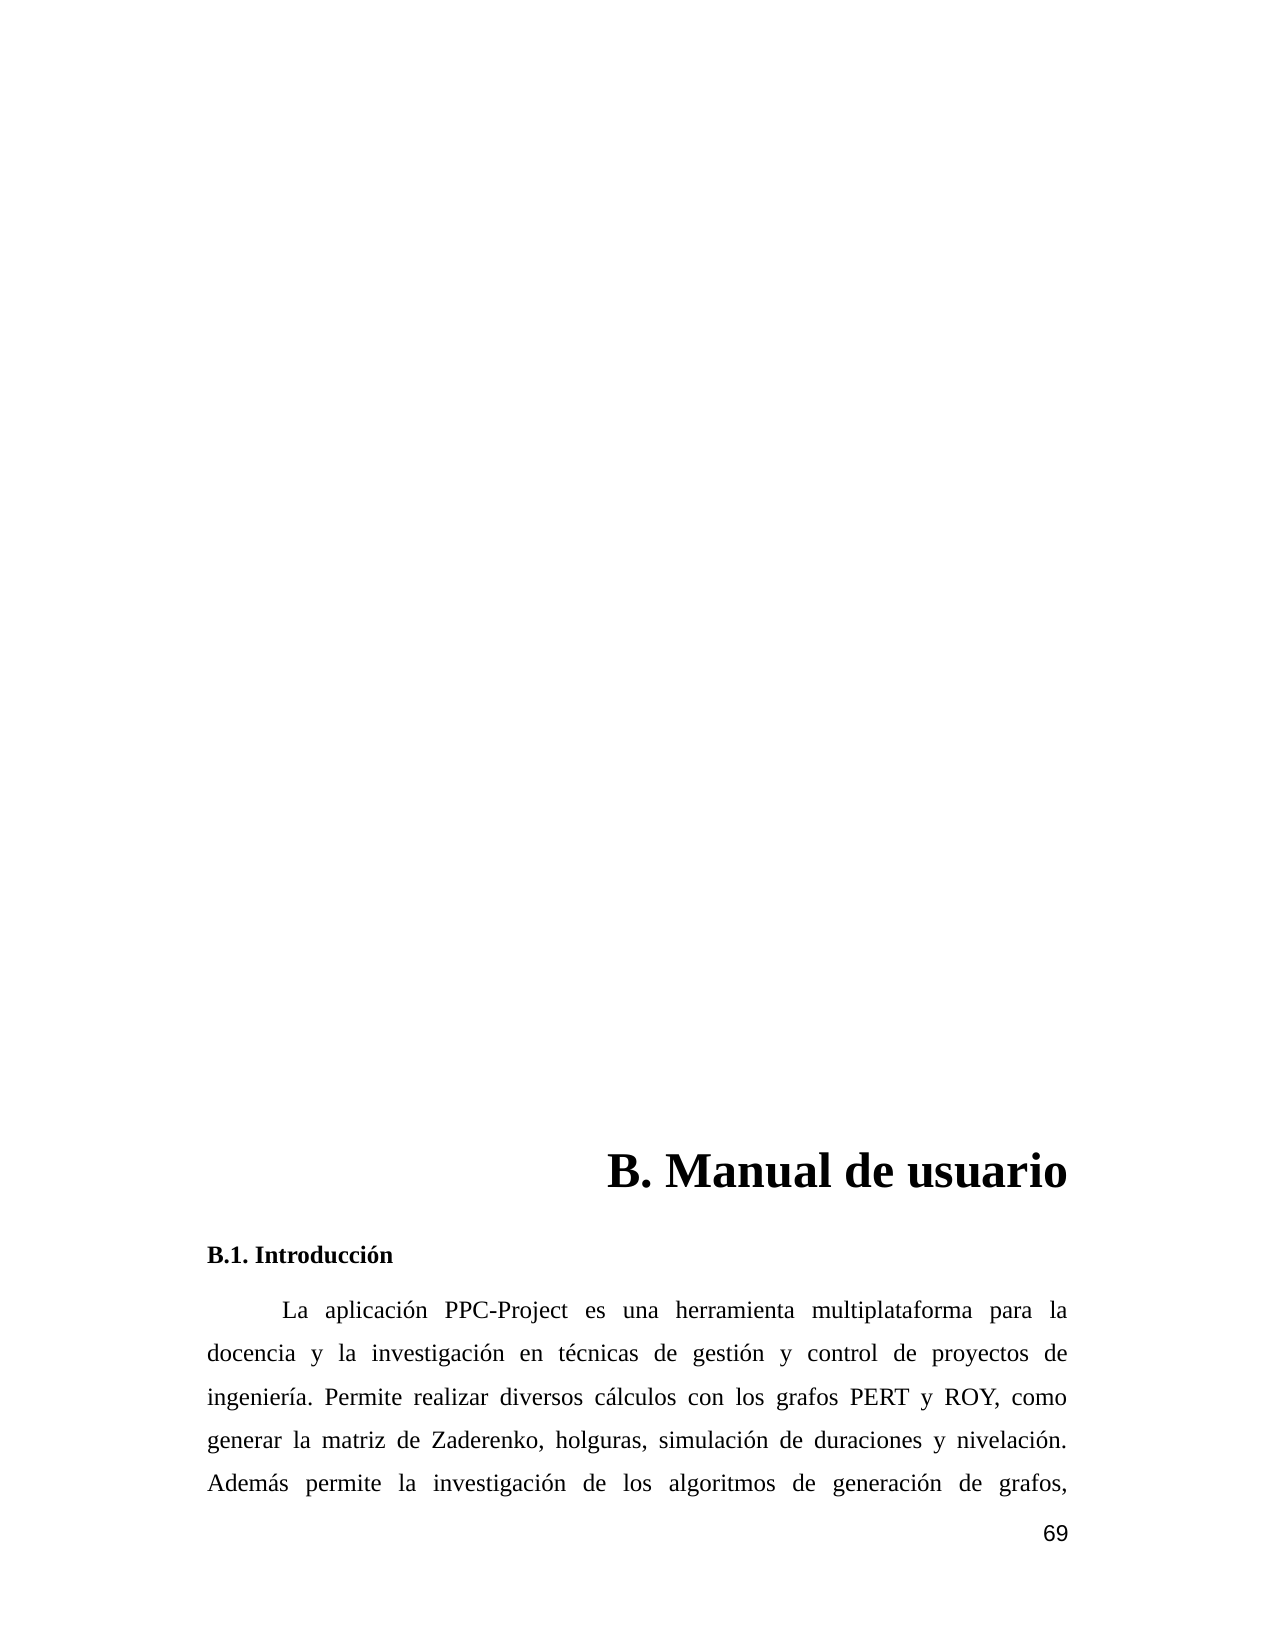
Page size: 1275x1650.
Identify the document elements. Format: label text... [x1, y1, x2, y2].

text B.1. Introducción [207, 1240, 1068, 1268]
text B. Manual de usuario [207, 1141, 1068, 1198]
text La aplicación PPC-Project es una herramienta multiplataforma para la docencia y la investigación en técnicas de gestión y control de proyectos de ingeniería. Permite realizar diversos cálculos con los grafos PERT y ROY, como generar la matriz de Zaderenko, holguras, simulación de duraciones y nivelación. Además permite la investigación de los algoritmos de generación de grafos, [207, 1295, 1068, 1497]
